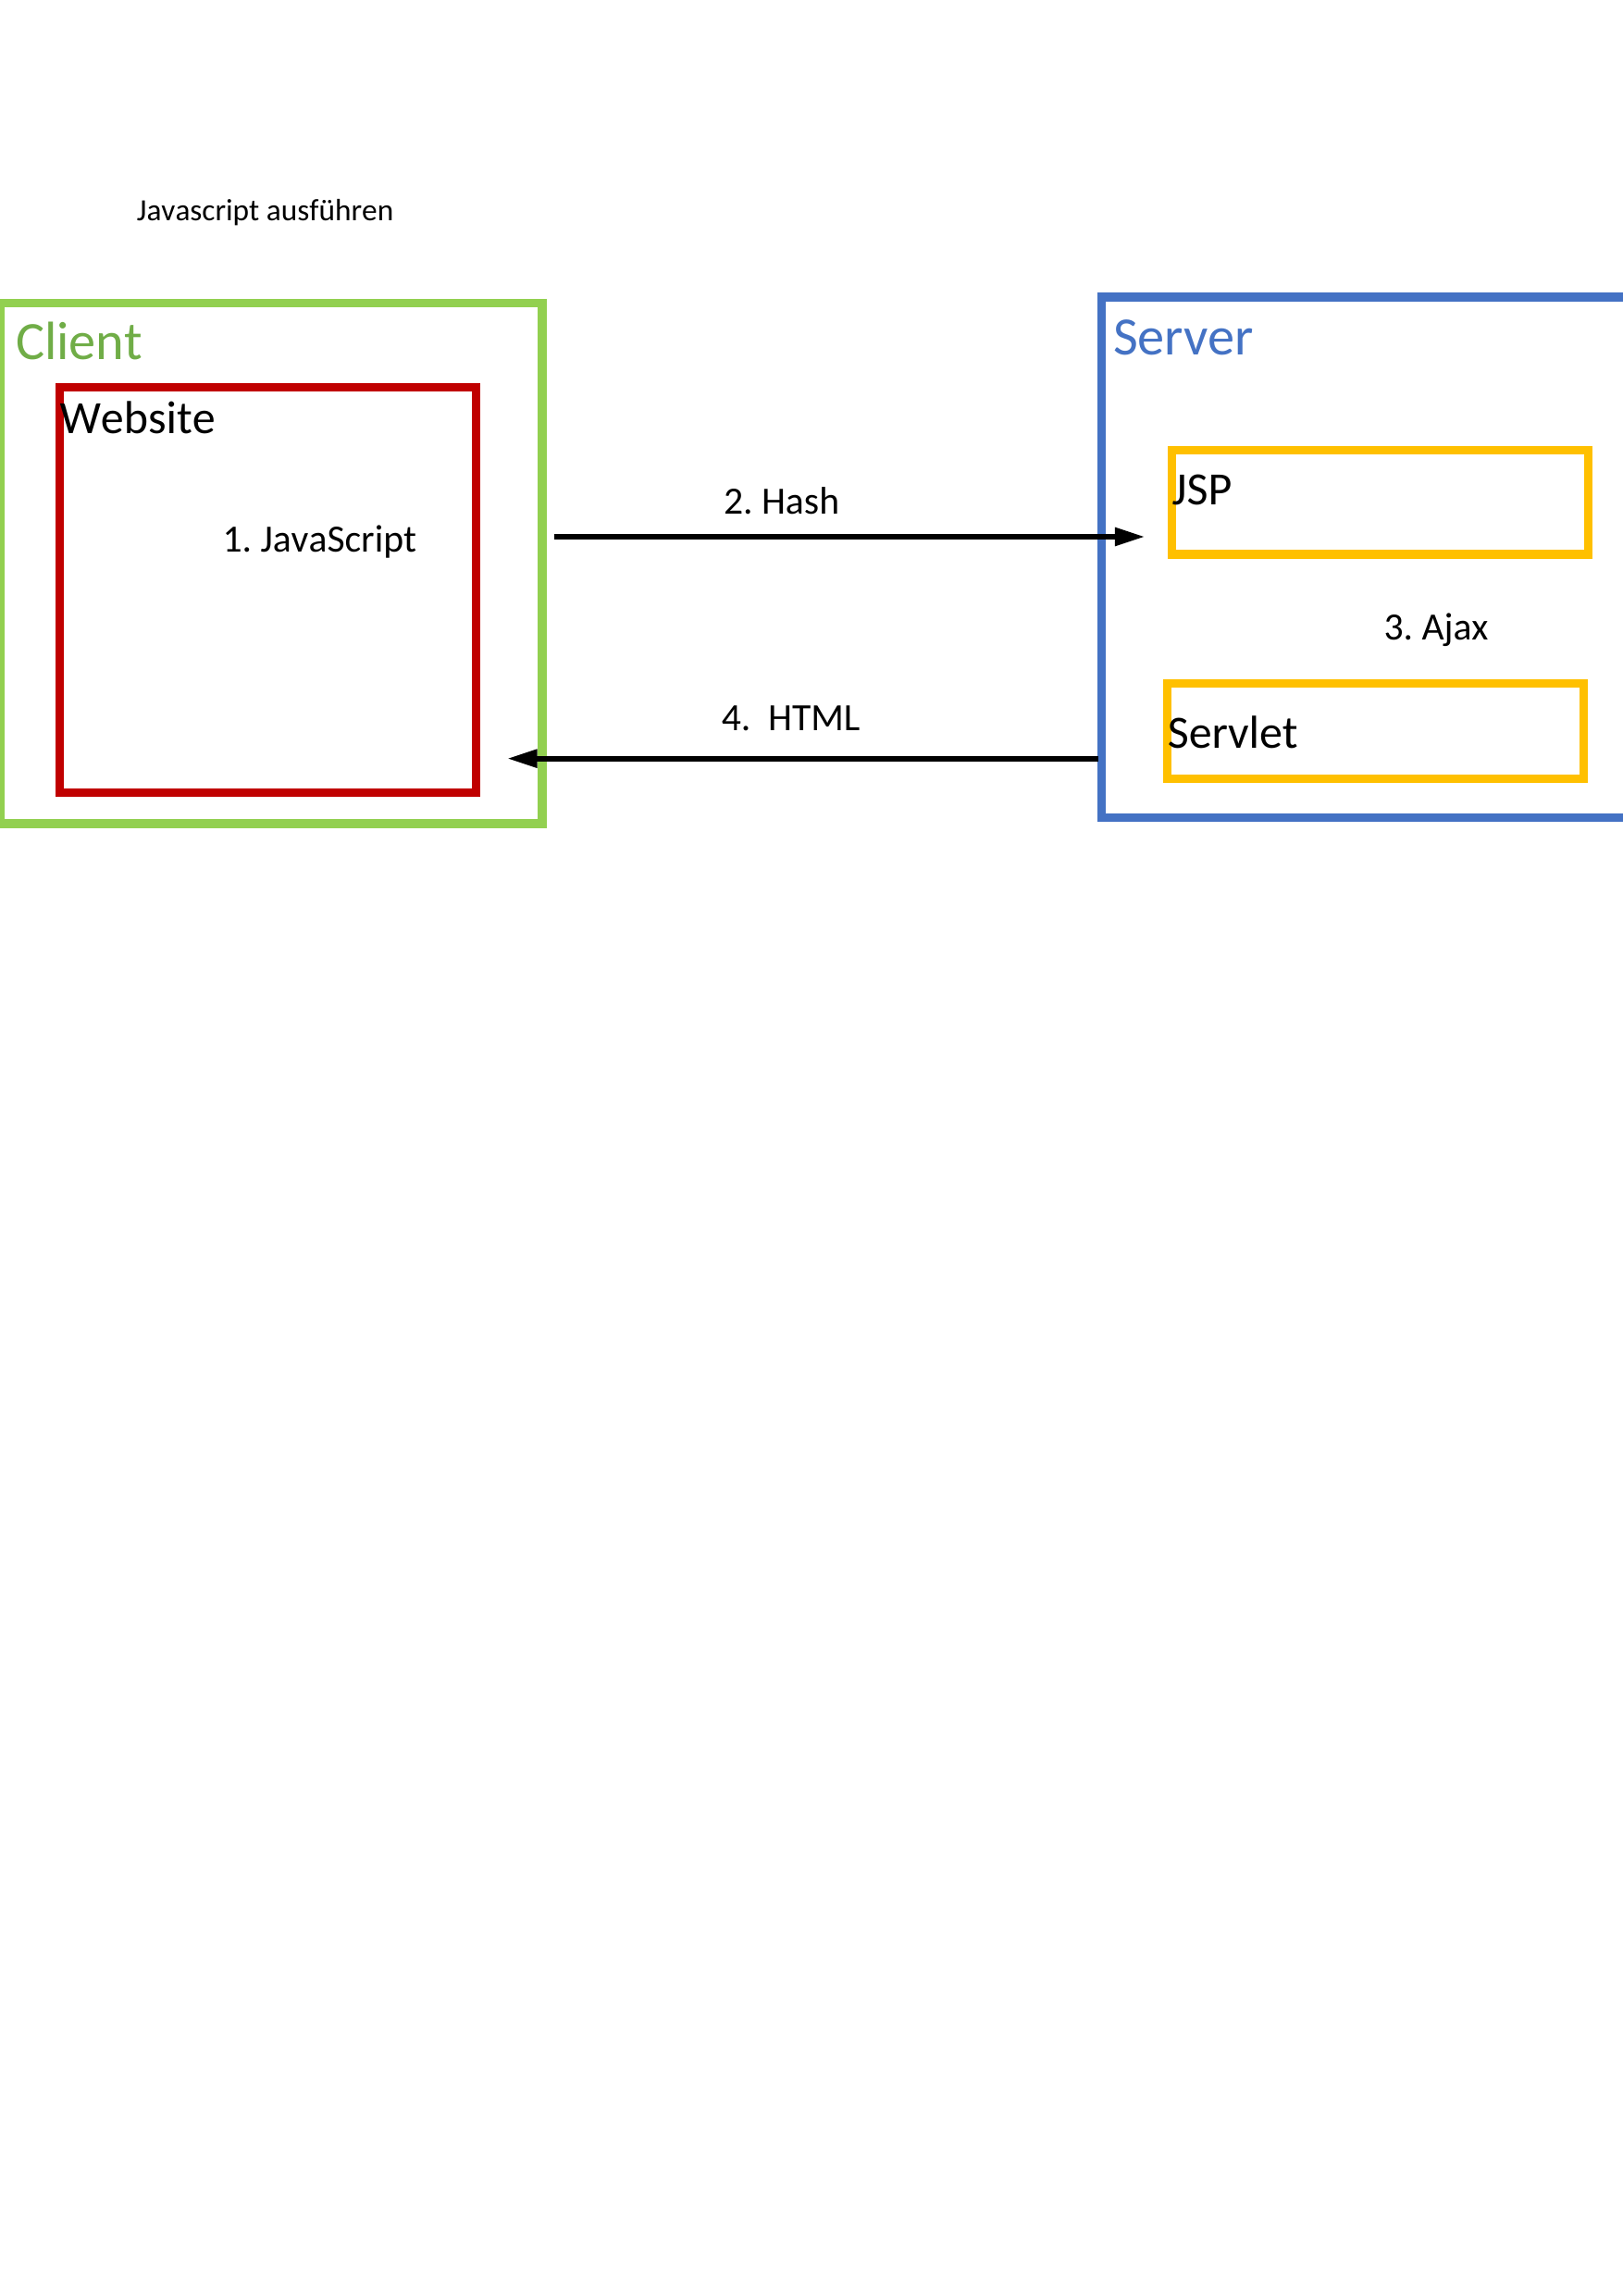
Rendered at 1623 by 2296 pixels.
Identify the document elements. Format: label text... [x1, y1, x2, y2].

text Javascript ausführen [137, 191, 1486, 229]
